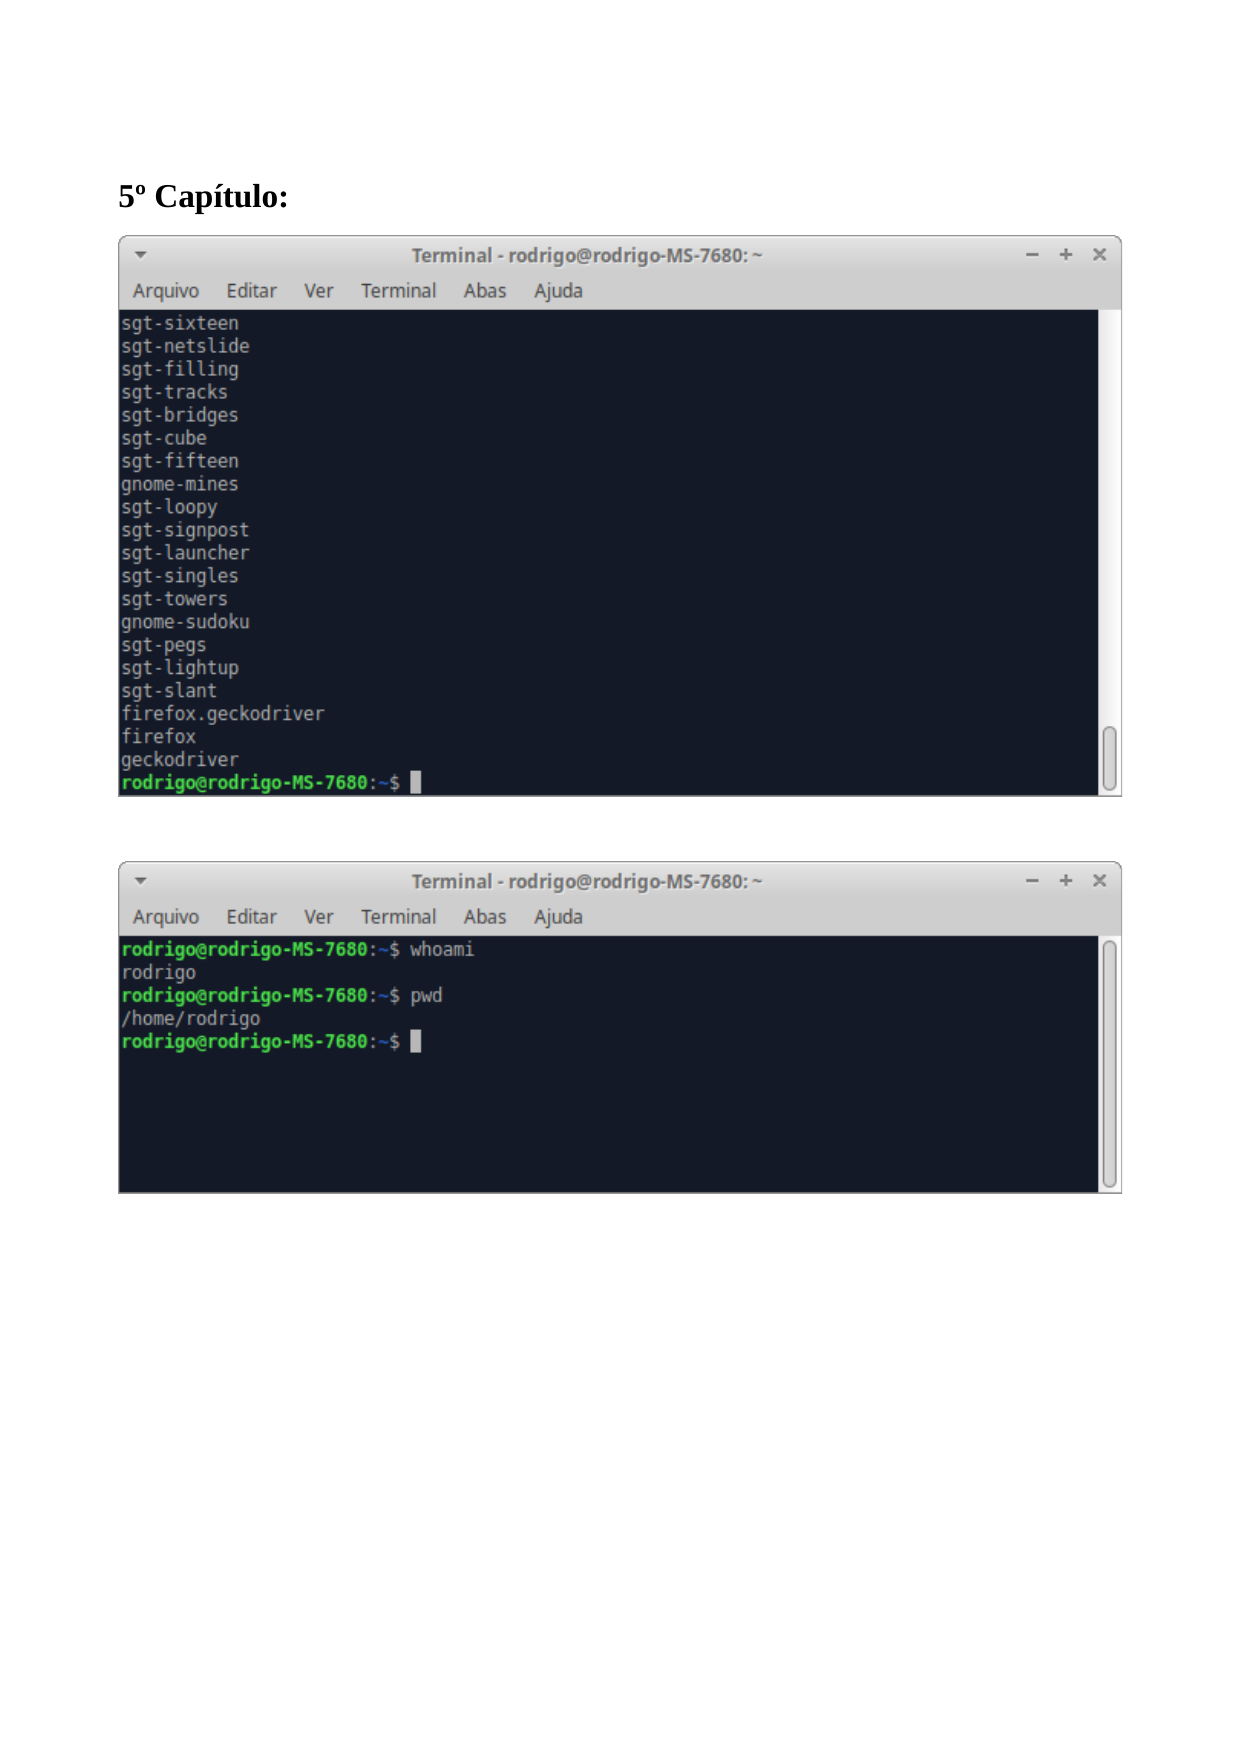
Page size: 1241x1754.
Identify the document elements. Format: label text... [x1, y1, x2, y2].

text 5º Capítulo: [118, 177, 1122, 215]
picture [118, 861, 1123, 1194]
picture [118, 235, 1123, 797]
